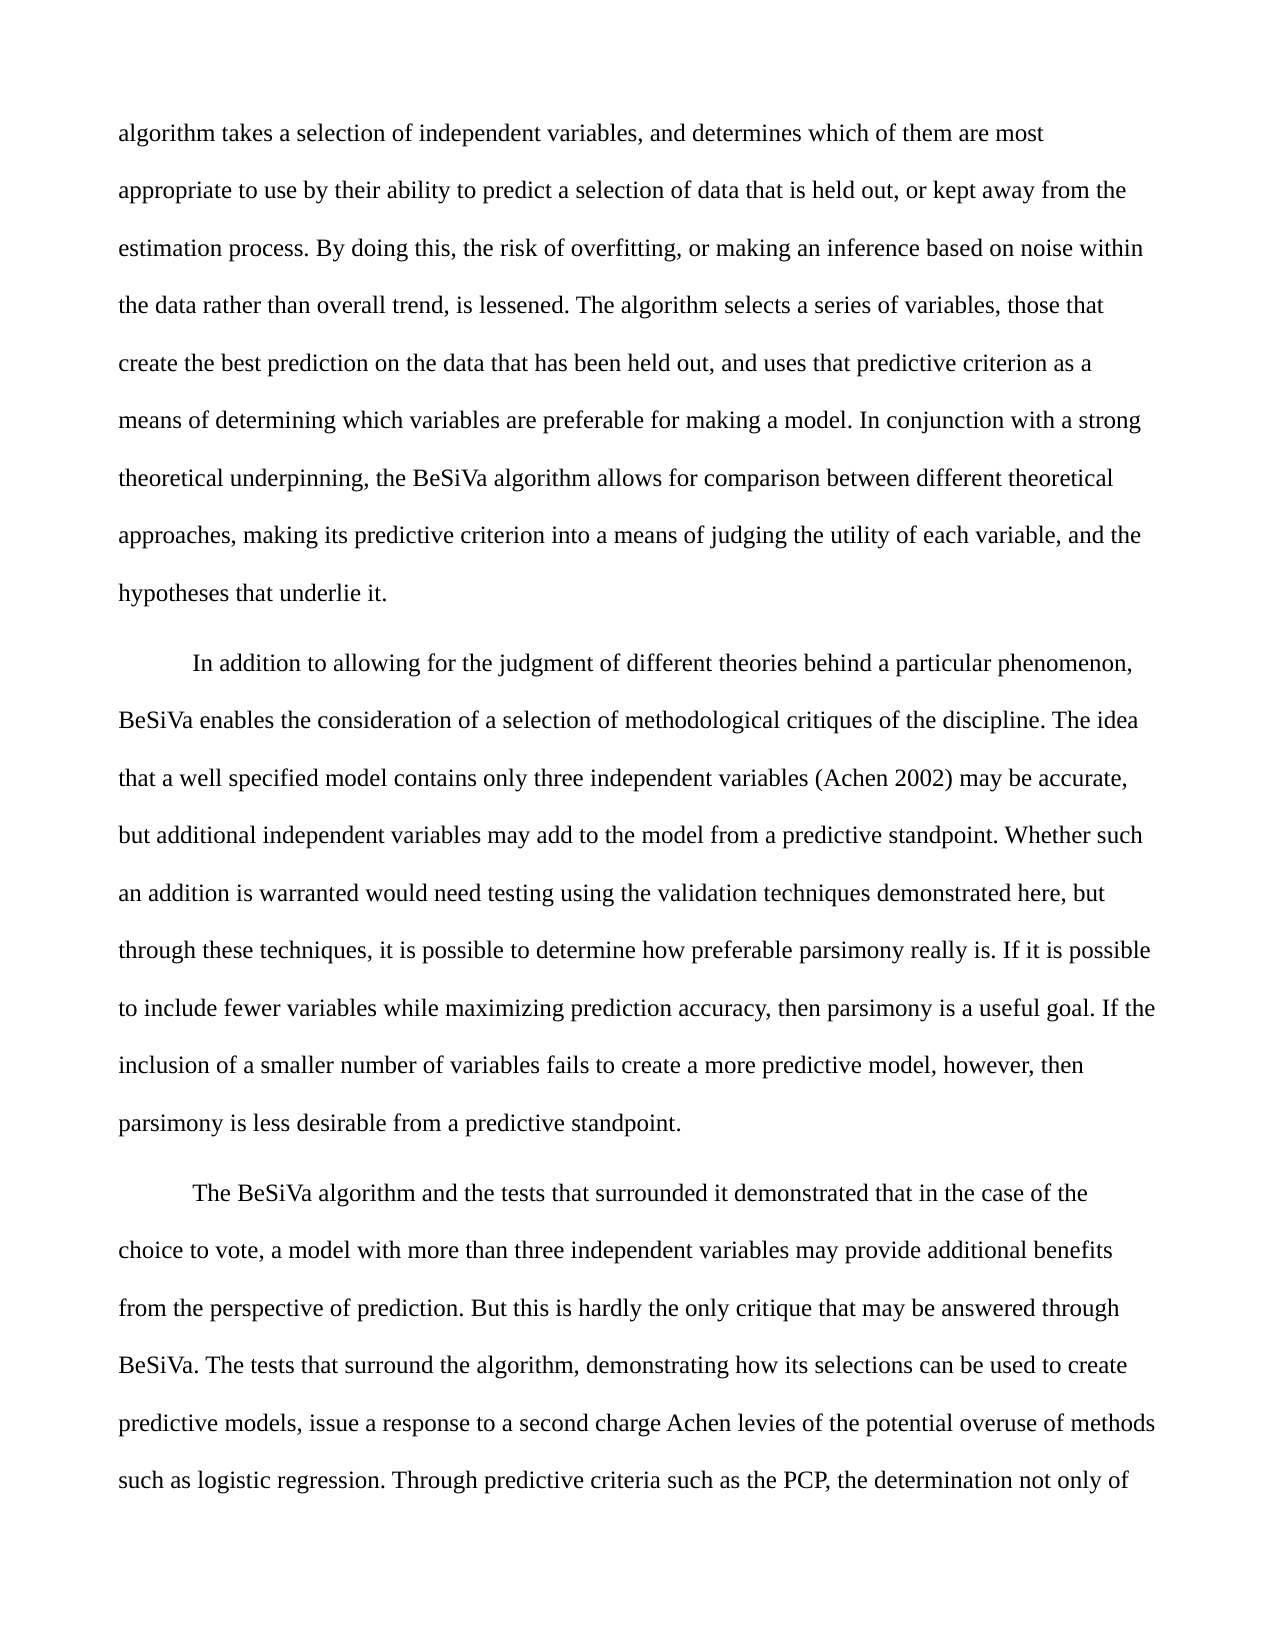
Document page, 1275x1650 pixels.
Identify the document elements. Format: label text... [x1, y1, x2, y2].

text In addition to allowing for the judgment of different theories behind a particular phenomenon, BeSiVa enables the consideration of a selection of methodological critiques of the discipline. The idea that a well specified model contains only three independent variables (Achen 2002) may be accurate, but additional independent variables may add to the model from a predictive standpoint. Whether such an addition is warranted would need testing using the validation techniques demonstrated here, but through these techniques, it is possible to determine how preferable parsimony really is. If it is possible to include fewer variables while maximizing prediction accuracy, then parsimony is a useful goal. If the inclusion of a smaller number of variables fails to create a more predictive model, however, then parsimony is less desirable from a predictive standpoint. [118, 648, 1157, 1137]
text algorithm takes a selection of independent variables, and determines which of them are most appropriate to use by their ability to predict a selection of data that is held out, or kept away from the estimation process. By doing this, the risk of overfitting, or making an inference based on noise within the data rather than overall trend, is lessened. The algorithm selects a series of variables, those that create the best prediction on the data that has been held out, and uses that predictive criterion as a means of determining which variables are preferable for making a model. In conjunction with a strong theoretical underpinning, the BeSiVa algorithm allows for comparison between different theoretical approaches, making its predictive criterion into a means of judging the utility of each variable, and the hypotheses that underlie it. [118, 118, 1157, 607]
text The BeSiVa algorithm and the tests that surrounded it demonstrated that in the case of the choice to vote, a model with more than three independent variables may provide additional benefits from the perspective of prediction. But this is hardly the only critique that may be answered through BeSiVa. The tests that surround the algorithm, demonstrating how its selections can be used to create predictive models, issue a response to a second charge Achen levies of the potential overuse of methods such as logistic regression. Through predictive criteria such as the PCP, the determination not only of [118, 1178, 1157, 1494]
